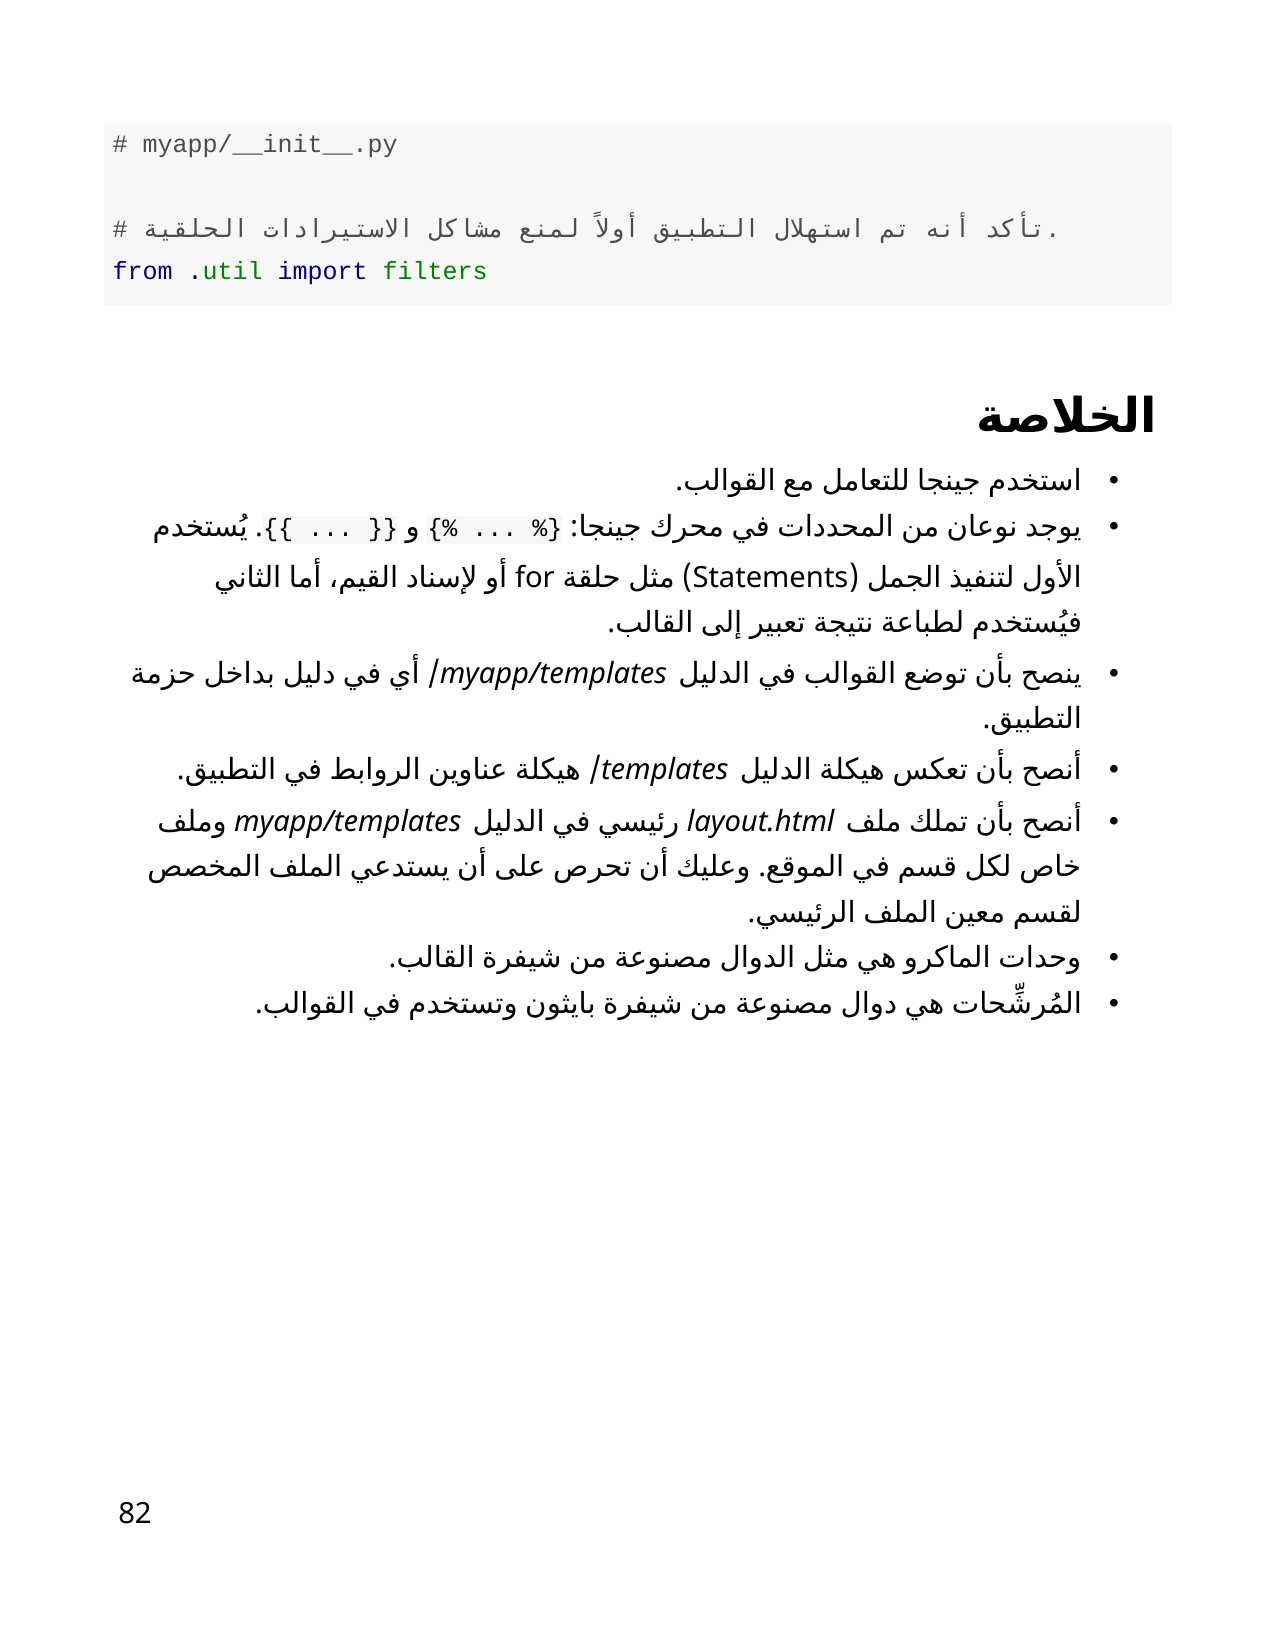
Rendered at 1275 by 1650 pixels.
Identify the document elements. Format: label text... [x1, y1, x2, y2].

text from .util import filters [112, 259, 1163, 287]
list يوجد نوعان من المحددات في محرك جينجا: {% ... %} و {{ ... }}. يُستخدم الأول لتنفيذ الجمل (Statements) مثل حلقة for أو لإسناد القيم، أما الثاني فيُستخدم لطباعة نتيجة تعبير إلى القالب. [118, 510, 1119, 644]
list أنصح بأن تعكس هيكلة الدليل templates/ هيكلة عناوين الروابط في التطبيق. [118, 748, 1119, 791]
list المُرشِّحات هي دوال مصنوعة من شيفرة بايثون وتستخدم في القوالب. [118, 987, 1119, 1025]
list استخدم جينجا للتعامل مع القوالب. [118, 464, 1119, 503]
list ينصح بأن توضع القوالب في الدليل myapp/templates/ أي في دليل بداخل حزمة التطبيق. [118, 652, 1119, 741]
list أنصح بأن تملك ملف layout.html رئيسي في الدليل myapp/templates وملف خاص لكل قسم في الموقع. وعليك أن تحرص على أن يستدعي الملف المخصص لقسم معين الملف الرئيسي. [118, 800, 1119, 934]
text # myapp/__init__.py [112, 131, 1163, 160]
subtitle الخلاصة [118, 389, 1157, 452]
list وحدات الماكرو هي مثل الدوال مصنوعة من شيفرة القالب. [118, 942, 1119, 980]
text # تأكد أنه تم استهلال التطبيق أولاً لمنع مشاكل الاستيرادات الحلقية. [112, 216, 1163, 245]
